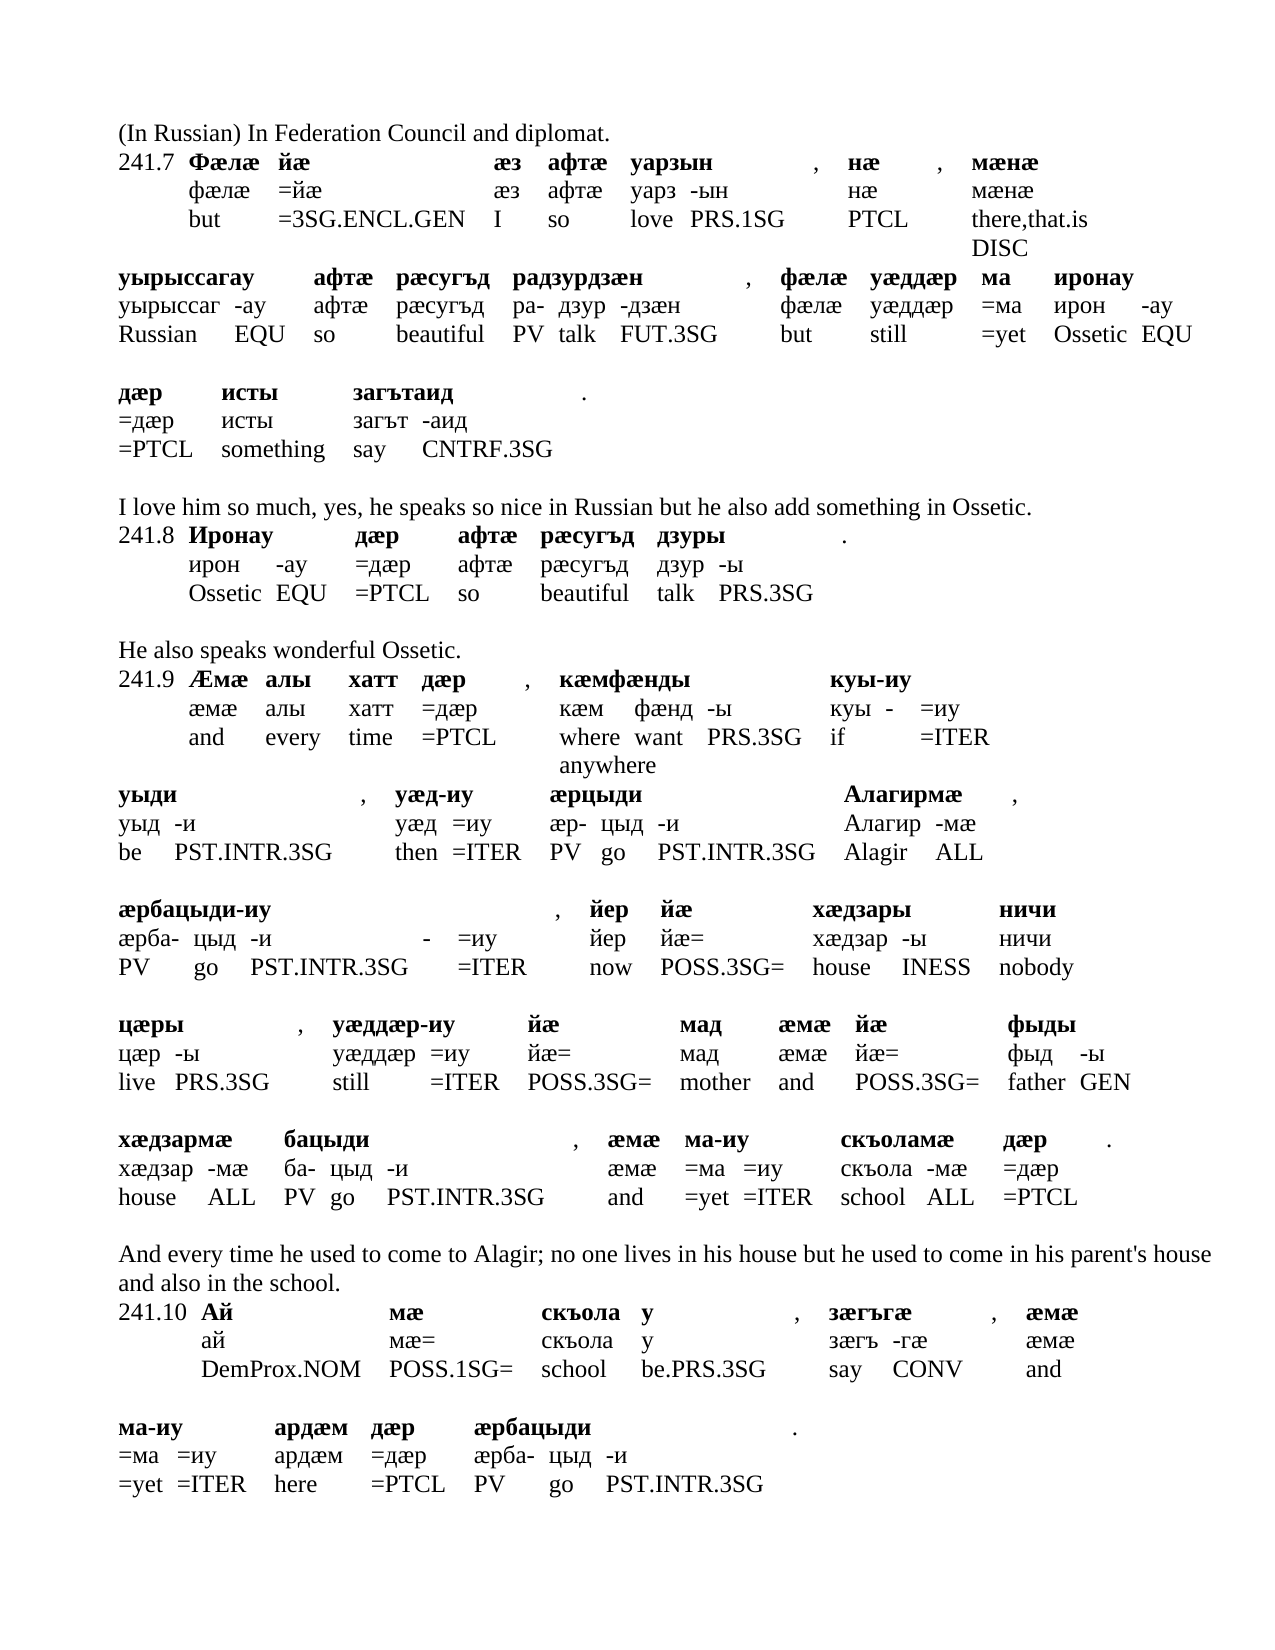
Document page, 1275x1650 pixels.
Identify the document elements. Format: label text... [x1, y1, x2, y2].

text йер [589, 894, 646, 923]
text PV [473, 1469, 535, 1498]
text =иу [177, 1441, 246, 1469]
text цыд [193, 923, 236, 952]
text ардæм [274, 1441, 343, 1469]
text 241.9 [118, 664, 174, 693]
text , [813, 147, 834, 176]
text but [188, 204, 250, 233]
text иронау [1054, 262, 1206, 291]
text go [601, 837, 644, 866]
text -дзæн [620, 291, 718, 319]
text æмæ [778, 1009, 841, 1038]
text афтæ [548, 176, 603, 204]
text -гæ [892, 1326, 963, 1354]
text хæдзармæ [118, 1124, 270, 1153]
text хатт [348, 664, 408, 693]
text дæр [118, 377, 207, 406]
text =дæр [421, 693, 497, 722]
text still [870, 319, 954, 348]
text =ма [118, 1441, 163, 1469]
text DISC [971, 233, 1102, 262]
text GEN [1079, 1067, 1131, 1096]
text -ау [276, 549, 327, 578]
text -и [606, 1441, 764, 1469]
text Иронау [188, 521, 341, 549]
text =ITER [177, 1469, 246, 1498]
text PV [512, 319, 544, 348]
text мад [679, 1009, 764, 1038]
text уыд [118, 808, 160, 837]
text афтæ [313, 262, 382, 291]
text =ITER [743, 1182, 813, 1211]
text мæ= [389, 1326, 513, 1354]
text and [188, 722, 237, 751]
text уыди [118, 779, 346, 808]
text =иу [430, 1038, 500, 1067]
text уæд [395, 808, 438, 837]
text where [559, 722, 620, 751]
text now [589, 952, 632, 981]
text (In Russian) In Federation Council and diplomat. [118, 118, 1249, 147]
text -ау [1141, 291, 1192, 319]
text Алагирмæ [843, 779, 998, 808]
text want [634, 722, 693, 751]
text Фæлæ [188, 147, 264, 176]
text -аид [422, 406, 553, 434]
text PTCL [848, 204, 909, 233]
text æз [493, 147, 534, 176]
text talk [558, 319, 606, 348]
text фæлæ [780, 291, 842, 319]
text ALL [207, 1182, 256, 1211]
text ма-иу [684, 1124, 827, 1153]
text FUT.3SG [620, 319, 718, 348]
text нæ [848, 176, 909, 204]
text цæры [118, 1009, 284, 1038]
text æрбацыди [473, 1412, 778, 1441]
text -мæ [926, 1153, 975, 1182]
text every [265, 722, 321, 751]
text æрцыди [549, 779, 830, 808]
text go [330, 1182, 373, 1211]
text Russian [118, 319, 220, 348]
text =PTCL [355, 578, 430, 607]
text =PTCL [421, 722, 497, 751]
text афтæ [458, 549, 513, 578]
text PST.INTR.3SG [174, 837, 333, 866]
text mother [679, 1067, 751, 1096]
text кæм [559, 693, 620, 722]
text скъоламæ [840, 1124, 989, 1153]
text And every time he used to come to Alagir; no one lives in his house but he used to come in his parent's house and also in the school. [118, 1239, 1249, 1297]
text =иу [457, 923, 527, 952]
text Alagir [843, 837, 921, 866]
text скъола [541, 1297, 627, 1326]
text =ма [981, 291, 1026, 319]
text æмæ [778, 1038, 827, 1067]
text -ы [707, 693, 802, 722]
text say [353, 434, 408, 463]
text DemProx.NOM [201, 1354, 361, 1383]
text афтæ [313, 291, 368, 319]
text у [641, 1326, 766, 1354]
text be.PRS.3SG [641, 1354, 766, 1383]
text -мæ [207, 1153, 256, 1182]
text PRS.3SG [174, 1067, 270, 1096]
text POSS.3SG= [855, 1067, 980, 1096]
text . [792, 1412, 813, 1441]
text ай [201, 1326, 361, 1354]
text PST.INTR.3SG [250, 952, 409, 981]
text and [607, 1182, 657, 1211]
text CONV [892, 1354, 963, 1383]
text POSS.3SG= [660, 952, 785, 981]
text фыд [1007, 1038, 1066, 1067]
text уарзын [630, 147, 799, 176]
text хæдзары [812, 894, 985, 923]
text йæ [278, 147, 479, 176]
text =ма [684, 1153, 729, 1182]
text anywhere [559, 751, 816, 779]
text so [548, 204, 603, 233]
text =PTCL [371, 1469, 446, 1498]
text Ай [201, 1297, 375, 1326]
text =дæр [355, 549, 430, 578]
text фыды [1007, 1009, 1145, 1038]
text . [581, 377, 602, 406]
text go [193, 952, 236, 981]
text æмæ [607, 1153, 657, 1182]
text дæр [371, 1412, 460, 1441]
text =дæр [371, 1441, 446, 1469]
text ничи [999, 923, 1074, 952]
text рæсугъд [540, 521, 643, 549]
text скъола [541, 1326, 613, 1354]
text æр- [549, 808, 587, 837]
text POSS.3SG= [527, 1067, 652, 1096]
text йер [589, 923, 632, 952]
text EQU [234, 319, 286, 348]
text and [778, 1067, 827, 1096]
text CNTRF.3SG [422, 434, 553, 463]
text йæ= [660, 923, 785, 952]
text =PTCL [1003, 1182, 1078, 1211]
text =ITER [920, 722, 990, 751]
text here [274, 1469, 343, 1498]
text йæ [660, 894, 799, 923]
text -и [387, 1153, 545, 1182]
text something [221, 434, 325, 463]
text у [641, 1297, 780, 1326]
text йæ [855, 1009, 993, 1038]
text so [458, 578, 513, 607]
text PV [118, 952, 179, 981]
text =yet [684, 1182, 729, 1211]
text , [360, 779, 381, 808]
text , [794, 1297, 815, 1326]
text хæдзар [118, 1153, 194, 1182]
text -и [250, 923, 409, 952]
text =3SG.ENCL.GEN [278, 204, 466, 233]
text æмæ [1026, 1326, 1075, 1354]
text be [118, 837, 160, 866]
text but [780, 319, 842, 348]
text , [937, 147, 958, 176]
text 241.8 [118, 521, 174, 549]
text афтæ [458, 521, 526, 549]
text ирон [188, 549, 262, 578]
text PRS.3SG [707, 722, 802, 751]
text æмæ [188, 693, 237, 722]
text алы [265, 664, 334, 693]
text рæсугъд [396, 291, 485, 319]
text æрба- [118, 923, 179, 952]
text , [524, 664, 545, 693]
text house [812, 952, 888, 981]
text йæ= [855, 1038, 980, 1067]
text -ы [1079, 1038, 1131, 1067]
text =ITER [430, 1067, 500, 1096]
text фæлæ [188, 176, 250, 204]
text , [991, 1297, 1012, 1326]
text куы-иу [830, 664, 1003, 693]
text фæнд [634, 693, 693, 722]
text рæсугъд [540, 549, 629, 578]
text уæддæр-иу [332, 1009, 513, 1038]
text He also speaks wonderful Ossetic. [118, 636, 1249, 664]
text -ы [718, 549, 813, 578]
text nobody [999, 952, 1074, 981]
text PST.INTR.3SG [606, 1469, 764, 1498]
text ма-иу [118, 1412, 260, 1441]
text йæ [527, 1009, 666, 1038]
text =дæр [1003, 1153, 1078, 1182]
text æз [493, 176, 520, 204]
text цыд [601, 808, 644, 837]
text 241.10 [118, 1297, 187, 1326]
text Ossetic [188, 578, 262, 607]
text I love him so much, yes, he speaks so nice in Russian but he also add something in Ossetic. [118, 492, 1249, 521]
text =иу [920, 693, 990, 722]
text Æмæ [188, 664, 251, 693]
text исты [221, 406, 325, 434]
text I [493, 204, 520, 233]
text ирон [1054, 291, 1127, 319]
text ALL [935, 837, 984, 866]
text хатт [348, 693, 394, 722]
text цыд [549, 1441, 592, 1469]
text go [549, 1469, 592, 1498]
text PV [549, 837, 587, 866]
text цыд [330, 1153, 373, 1182]
text ма [981, 262, 1040, 291]
text уарз [630, 176, 676, 204]
text EQU [276, 578, 327, 607]
text загътаид [353, 377, 567, 406]
text , [297, 1009, 318, 1038]
text PRS.1SG [690, 204, 785, 233]
text хæдзар [812, 923, 888, 952]
text school [840, 1182, 913, 1211]
text say [829, 1354, 878, 1383]
text - [422, 923, 443, 952]
text INESS [902, 952, 971, 981]
text æрба- [473, 1441, 535, 1469]
text æрбацыди-иу [118, 894, 541, 923]
text then [395, 837, 438, 866]
text , [1012, 779, 1033, 808]
text дзур [657, 549, 704, 578]
text ALL [926, 1182, 975, 1211]
text куы [830, 693, 871, 722]
text исты [221, 377, 339, 406]
text =иу [743, 1153, 813, 1182]
text æмæ [1026, 1297, 1089, 1326]
text мад [679, 1038, 751, 1067]
text -и [174, 808, 333, 837]
text йæ= [527, 1038, 652, 1067]
text - [885, 693, 906, 722]
text дзуры [657, 521, 827, 549]
text , [554, 894, 576, 923]
text father [1007, 1067, 1066, 1096]
text . [841, 521, 862, 549]
text ничи [999, 894, 1088, 923]
text цæр [118, 1038, 161, 1067]
text -ы [902, 923, 971, 952]
text -и [657, 808, 816, 837]
text there,that.is [971, 204, 1088, 233]
text -ы [174, 1038, 270, 1067]
text house [118, 1182, 194, 1211]
text нæ [848, 147, 923, 176]
text мæнæ [971, 147, 1102, 176]
text ра- [512, 291, 544, 319]
text talk [657, 578, 704, 607]
text дзур [558, 291, 606, 319]
text and [1026, 1354, 1075, 1383]
text still [332, 1067, 416, 1096]
text рæсугъд [396, 262, 499, 291]
text live [118, 1067, 161, 1096]
text =ITER [452, 837, 522, 866]
text beautiful [540, 578, 629, 607]
text Алагир [843, 808, 921, 837]
text дæр [355, 521, 444, 549]
text -мæ [935, 808, 984, 837]
text дæр [421, 664, 511, 693]
text PST.INTR.3SG [387, 1182, 545, 1211]
text 241.7 [118, 147, 174, 176]
text ба- [284, 1153, 316, 1182]
text зæгъгæ [829, 1297, 977, 1326]
text зæгъ [829, 1326, 878, 1354]
text =иу [452, 808, 522, 837]
text if [830, 722, 871, 751]
text , [745, 262, 766, 291]
text алы [265, 693, 321, 722]
text =yet [118, 1469, 163, 1498]
text бацыди [284, 1124, 559, 1153]
text love [630, 204, 676, 233]
text =ITER [457, 952, 527, 981]
text уырыссагау [118, 262, 299, 291]
text уæддæр [332, 1038, 416, 1067]
text -ау [234, 291, 286, 319]
text уæд-иу [395, 779, 536, 808]
text POSS.1SG= [389, 1354, 513, 1383]
text =PTCL [118, 434, 193, 463]
text афтæ [548, 147, 616, 176]
text PV [284, 1182, 316, 1211]
text уæддæр [870, 291, 954, 319]
text дæр [1003, 1124, 1092, 1153]
text мæ [389, 1297, 527, 1326]
text мæнæ [971, 176, 1088, 204]
text скъола [840, 1153, 913, 1182]
text æмæ [607, 1124, 671, 1153]
text school [541, 1354, 613, 1383]
text кæмфæнды [559, 664, 816, 693]
text =дæр [118, 406, 193, 434]
text =йæ [278, 176, 466, 204]
text Ossetic [1054, 319, 1127, 348]
text уæддæр [870, 262, 967, 291]
text фæлæ [780, 262, 856, 291]
text PST.INTR.3SG [657, 837, 816, 866]
text EQU [1141, 319, 1192, 348]
text загът [353, 406, 408, 434]
text =yet [981, 319, 1026, 348]
text -ын [690, 176, 785, 204]
text PRS.3SG [718, 578, 813, 607]
text ардæм [274, 1412, 357, 1441]
text beautiful [396, 319, 485, 348]
text радзурдзæн [512, 262, 732, 291]
text , [573, 1124, 594, 1153]
text . [1106, 1124, 1127, 1153]
text time [348, 722, 394, 751]
text so [313, 319, 368, 348]
text уырыссаг [118, 291, 220, 319]
